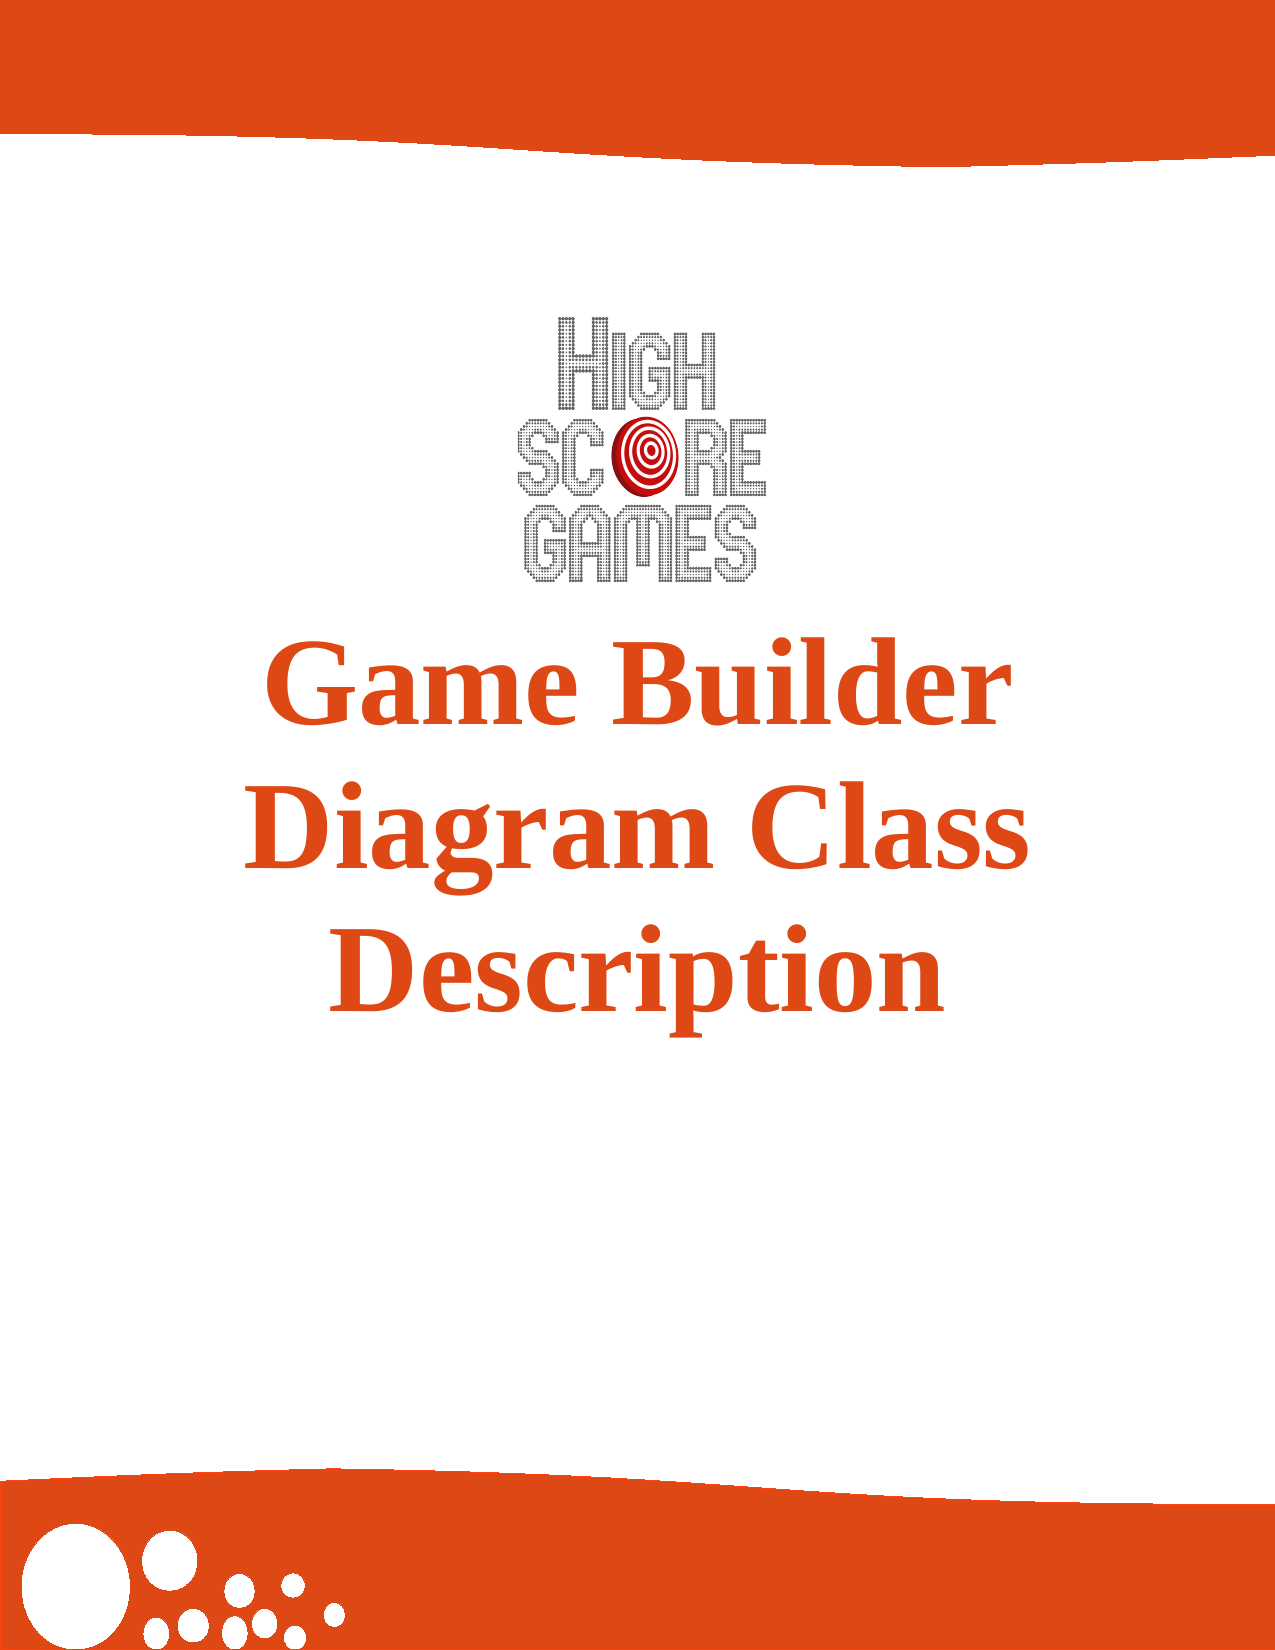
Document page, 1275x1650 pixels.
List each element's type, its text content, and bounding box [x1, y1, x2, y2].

text Game Builder [118, 608, 1157, 751]
picture [517, 244, 769, 604]
text Diagram Class Description [118, 751, 1157, 1039]
